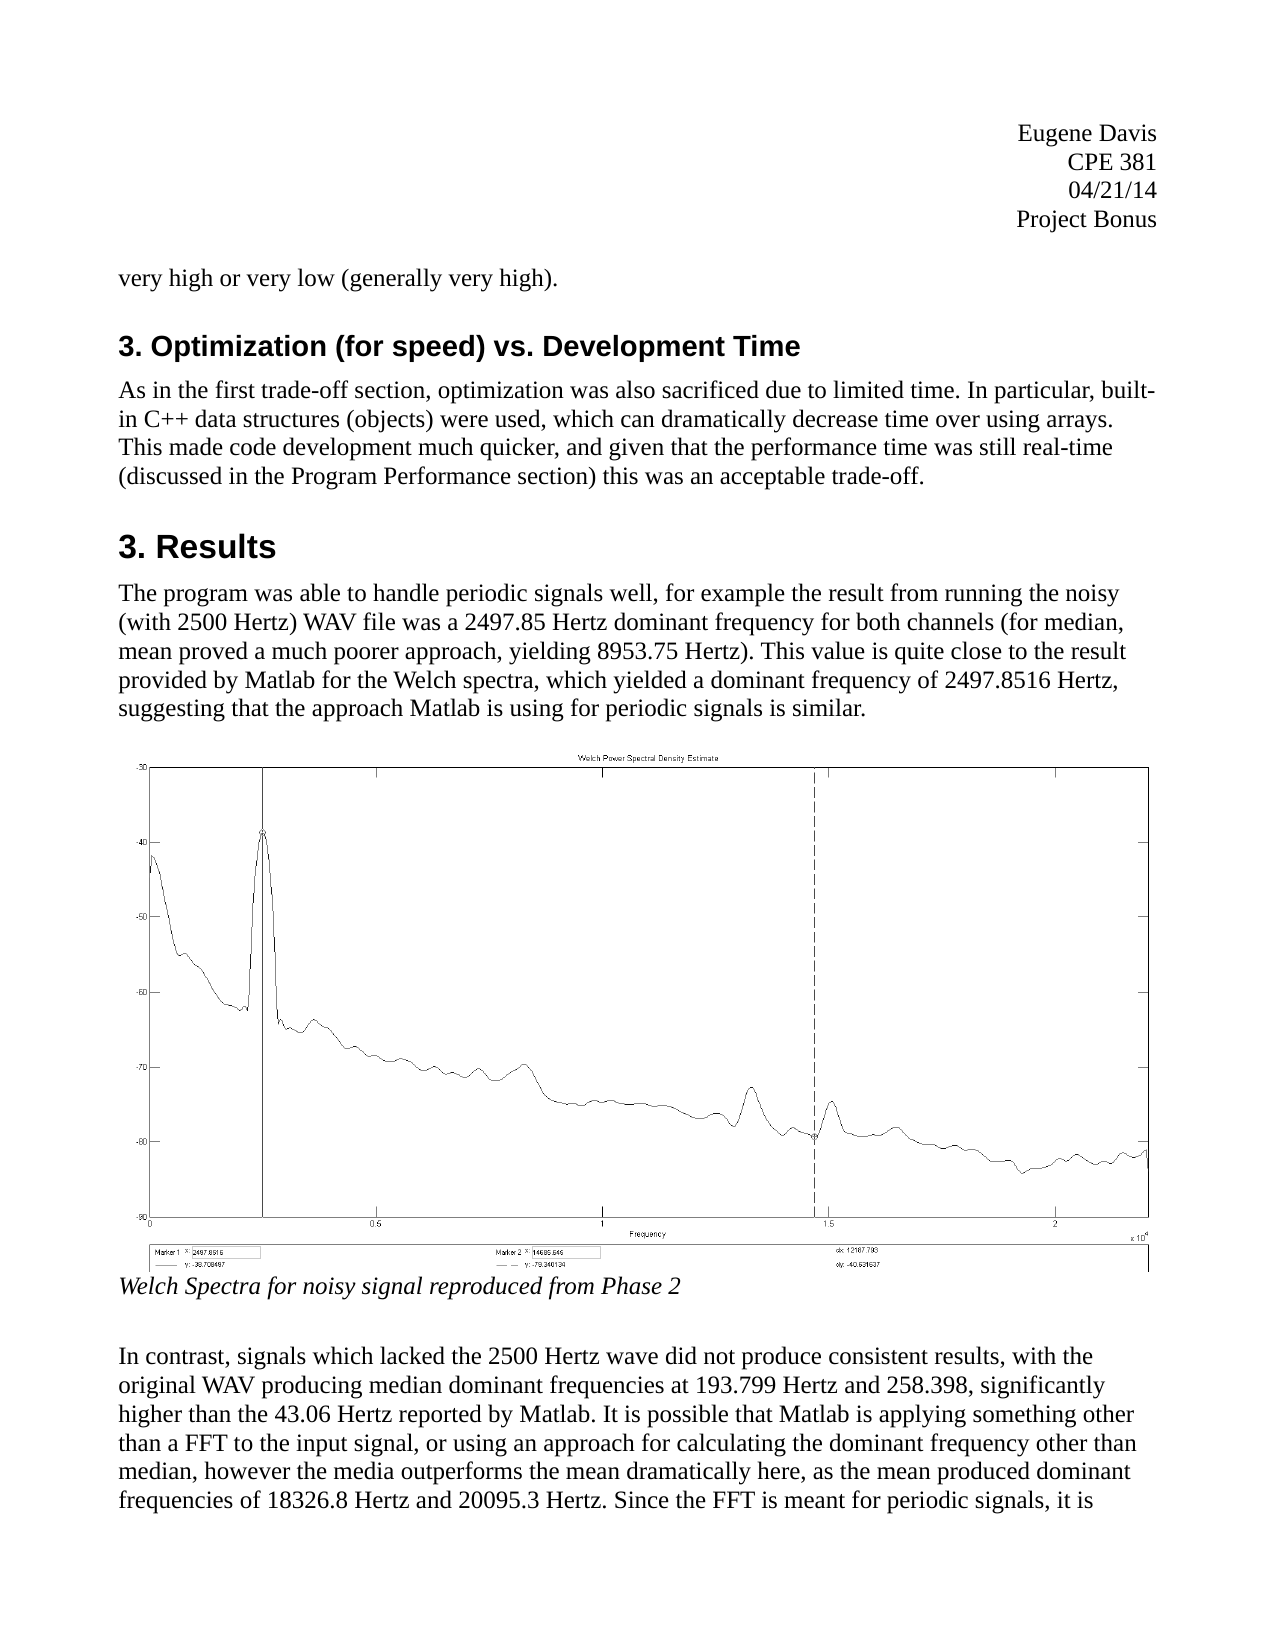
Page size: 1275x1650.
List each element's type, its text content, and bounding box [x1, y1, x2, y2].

text very high or very low (generally very high). [118, 263, 1157, 291]
text In contrast, signals which lacked the 2500 Hertz wave did not produce consistent results, with the original WAV producing median dominant frequencies at 193.799 Hertz and 258.398, significantly higher than the 43.06 Hertz reported by Matlab. It is possible that Matlab is applying something other than a FFT to the input signal, or using an approach for calculating the dominant frequency other than median, however the media outperforms the mean dramatically here, as the mean produced dominant frequencies of 18326.8 Hertz and 20095.3 Hertz. Since the FFT is meant for periodic signals, it is [118, 1341, 1157, 1514]
text Welch Spectra for noisy signal reproduced from Phase 2 [118, 1272, 1157, 1300]
subtitle 3. Optimization (for speed) vs. Development Time [118, 329, 1157, 362]
subtitle 3. Results [118, 527, 1157, 566]
text The program was able to handle periodic signals well, for example the result from running the noisy (with 2500 Hertz) WAV file was a 2497.85 Hertz dominant frequency for both channels (for median, mean proved a much poorer approach, yielding 8953.75 Hertz). This value is quite close to the result provided by Matlab for the Welch spectra, which yielded a dominant frequency of 2497.8516 Hertz, suggesting that the approach Matlab is using for periodic signals is similar. [118, 578, 1157, 722]
text As in the first trade-off section, optimization was also sacrificed due to limited time. In particular, built-in C++ data structures (objects) were used, which can dramatically decrease time over using arrays. This made code development much quicker, and given that the performance time was still real-time (discussed in the Program Performance section) this was an acceptable trade-off. [118, 375, 1157, 490]
picture [118, 747, 1157, 1272]
